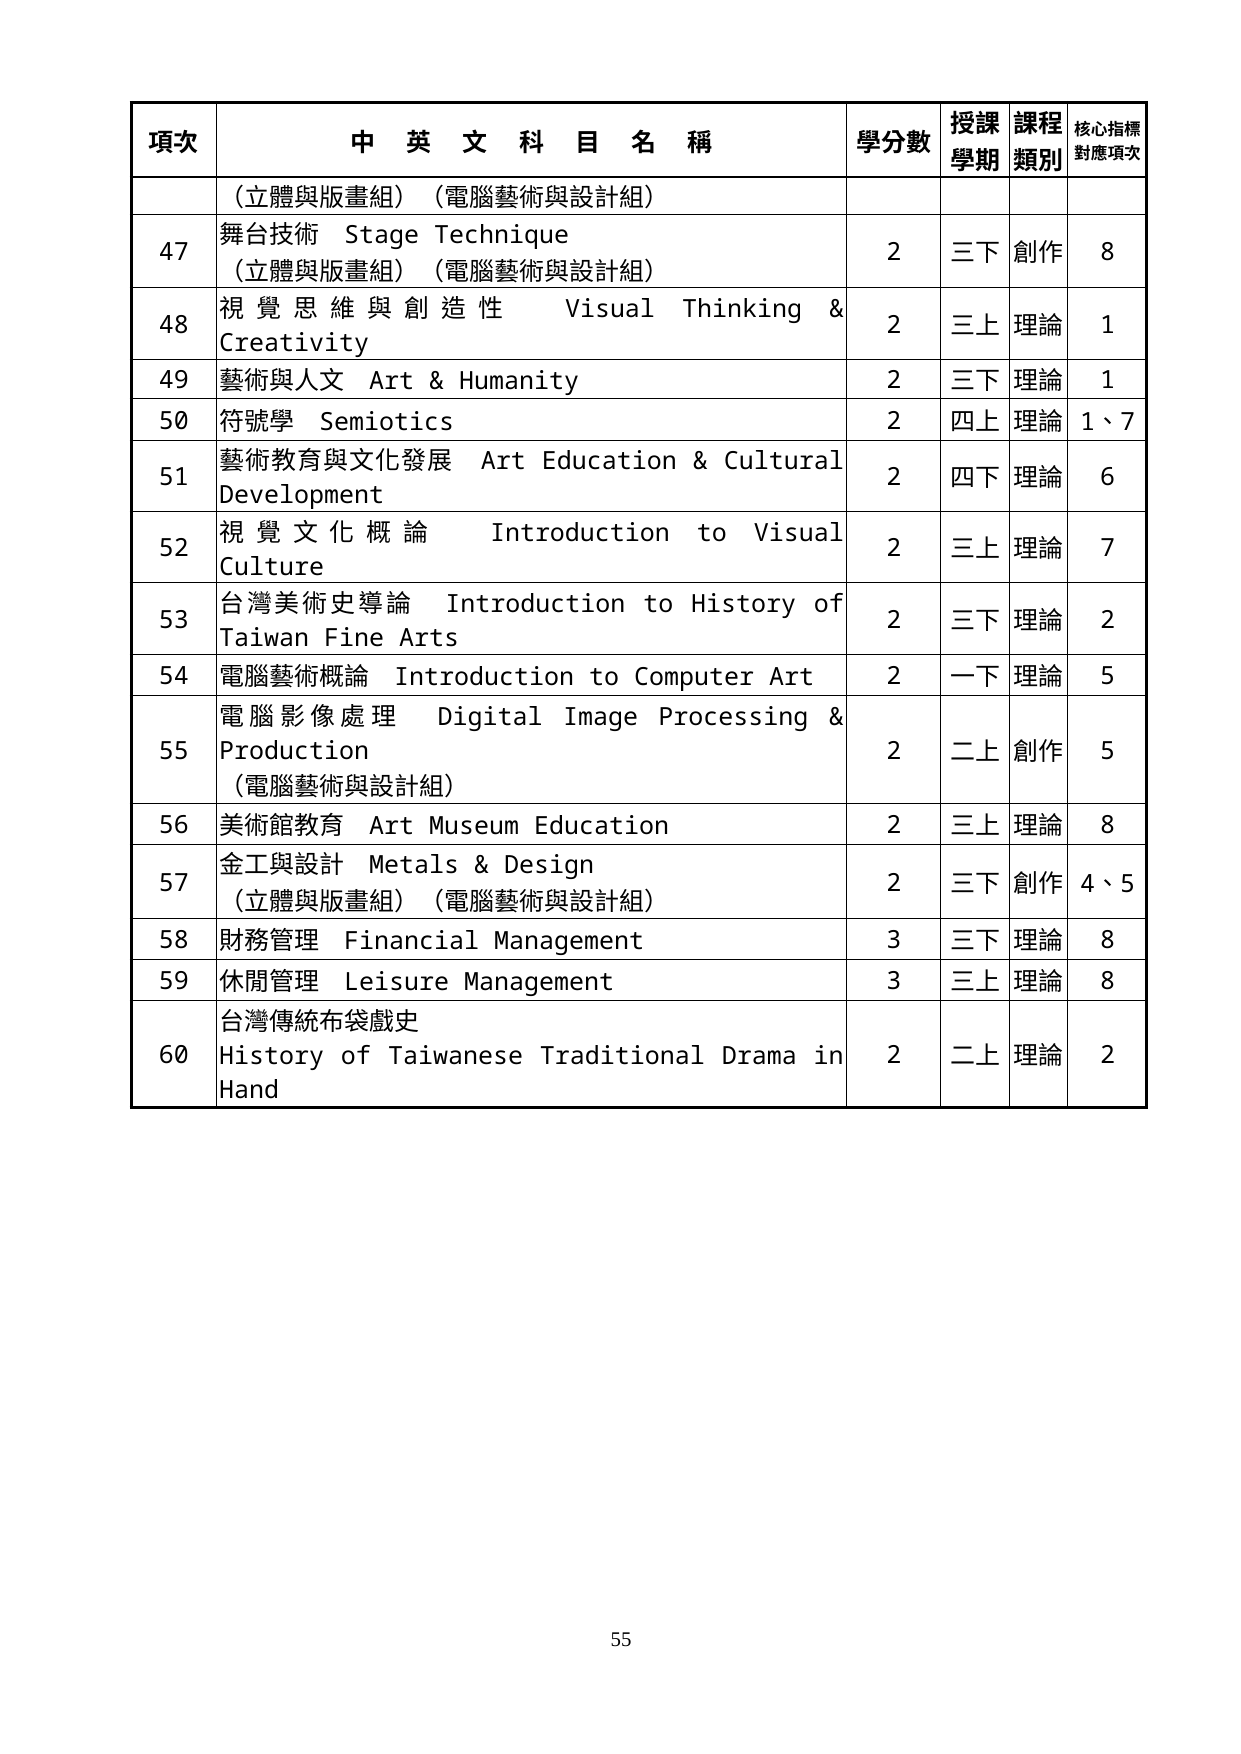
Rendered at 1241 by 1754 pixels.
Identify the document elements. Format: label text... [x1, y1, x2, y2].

table_cell 理論 [1010, 583, 1067, 654]
table_cell 電腦影像處理 Digital Image Processing & Production （電腦藝術與設計組） [217, 696, 846, 803]
table_cell 金工與設計 Metals & Design （立體與版畫組）（電腦藝術與設計組） [217, 845, 846, 917]
table_cell [941, 178, 1009, 214]
table_cell 60 [133, 1001, 216, 1106]
table_cell 休閒管理 Leisure Management [217, 960, 846, 1000]
table_cell 2 [847, 696, 940, 803]
table_cell 視覺文化概論 Introduction to Visual Culture [217, 512, 846, 582]
table_cell 48 [133, 288, 216, 359]
table_cell 55 [133, 696, 216, 803]
table_cell 理論 [1010, 441, 1067, 511]
table_cell 58 [133, 919, 216, 959]
table_cell 理論 [1010, 512, 1067, 582]
table_cell 三下 [941, 215, 1009, 287]
table_cell 53 [133, 583, 216, 654]
table_cell 47 [133, 215, 216, 287]
table_cell 理論 [1010, 919, 1067, 959]
table_cell 三下 [941, 919, 1009, 959]
table_cell 2 [847, 215, 940, 287]
table_cell （立體與版畫組）（電腦藝術與設計組） [217, 178, 846, 214]
table_cell 51 [133, 441, 216, 511]
table_cell [847, 178, 940, 214]
table_cell 6 [1068, 441, 1145, 511]
table_cell 2 [847, 1001, 940, 1106]
table_cell 56 [133, 804, 216, 844]
table_cell 理論 [1010, 655, 1067, 695]
table_cell 電腦藝術概論 Introduction to Computer Art [217, 655, 846, 695]
table_cell 2 [847, 360, 940, 398]
table_cell 2 [847, 441, 940, 511]
table_cell 5 [1068, 696, 1145, 803]
table_cell 三上 [941, 804, 1009, 844]
table_cell 59 [133, 960, 216, 1000]
table_cell 2 [847, 655, 940, 695]
table_cell 1、7 [1068, 399, 1145, 439]
table_cell 藝術教育與文化發展 Art Education & Cultural Development [217, 441, 846, 511]
table_cell 理論 [1010, 288, 1067, 359]
table_cell 二上 [941, 696, 1009, 803]
table_cell 49 [133, 360, 216, 398]
table_cell 四下 [941, 441, 1009, 511]
table_cell 創作 [1010, 696, 1067, 803]
table_cell 7 [1068, 512, 1145, 582]
table_cell 50 [133, 399, 216, 439]
table_cell 四上 [941, 399, 1009, 439]
table_cell [133, 178, 216, 214]
table_cell 1 [1068, 288, 1145, 359]
table_cell 美術館教育 Art Museum Education [217, 804, 846, 844]
table_cell 三上 [941, 288, 1009, 359]
table_cell 三上 [941, 960, 1009, 1000]
table_cell 57 [133, 845, 216, 917]
table_cell 舞台技術 Stage Technique （立體與版畫組）（電腦藝術與設計組） [217, 215, 846, 287]
table_cell 二上 [941, 1001, 1009, 1106]
table_cell 4、5 [1068, 845, 1145, 917]
table_cell 財務管理 Financial Management [217, 919, 846, 959]
table_cell 2 [847, 583, 940, 654]
table_cell 2 [847, 845, 940, 917]
table_cell 三下 [941, 360, 1009, 398]
table_cell 三下 [941, 845, 1009, 917]
table_header 學分數 [847, 104, 940, 176]
table_cell [1068, 178, 1145, 214]
table_header 項次 [133, 104, 216, 176]
table_cell 8 [1068, 960, 1145, 1000]
table_cell 2 [847, 399, 940, 439]
table_cell 2 [847, 288, 940, 359]
table_cell 8 [1068, 919, 1145, 959]
table_cell 1 [1068, 360, 1145, 398]
table_cell 理論 [1010, 399, 1067, 439]
table_cell 三上 [941, 512, 1009, 582]
table_cell 理論 [1010, 360, 1067, 398]
table_cell 一下 [941, 655, 1009, 695]
table_cell 理論 [1010, 960, 1067, 1000]
table_cell 台灣美術史導論 Introduction to History of Taiwan Fine Arts [217, 583, 846, 654]
table_cell 2 [1068, 583, 1145, 654]
table_cell 52 [133, 512, 216, 582]
table_cell 2 [847, 512, 940, 582]
table_cell [1010, 178, 1067, 214]
table_cell 2 [847, 804, 940, 844]
table_header 核心指標對應項次 [1068, 104, 1145, 176]
table_cell 8 [1068, 804, 1145, 844]
table_cell 理論 [1010, 804, 1067, 844]
table_cell 台灣傳統布袋戲史 History of Taiwanese Traditional Drama in Hand [217, 1001, 846, 1106]
table_header 課程類別 [1010, 104, 1067, 176]
table_cell 創作 [1010, 215, 1067, 287]
table_cell 2 [1068, 1001, 1145, 1106]
table_cell 8 [1068, 215, 1145, 287]
table_cell 三下 [941, 583, 1009, 654]
table_cell 5 [1068, 655, 1145, 695]
table_cell 理論 [1010, 1001, 1067, 1106]
table_cell 54 [133, 655, 216, 695]
table_cell 創作 [1010, 845, 1067, 917]
table_header 中英文科目名稱 [217, 104, 846, 176]
table_cell 視覺思維與創造性 Visual Thinking & Creativity [217, 288, 846, 359]
table_cell 3 [847, 960, 940, 1000]
table_cell 藝術與人文 Art & Humanity [217, 360, 846, 398]
table_cell 符號學 Semiotics [217, 399, 846, 439]
table_cell 3 [847, 919, 940, 959]
table_header 授課學期 [941, 104, 1009, 176]
